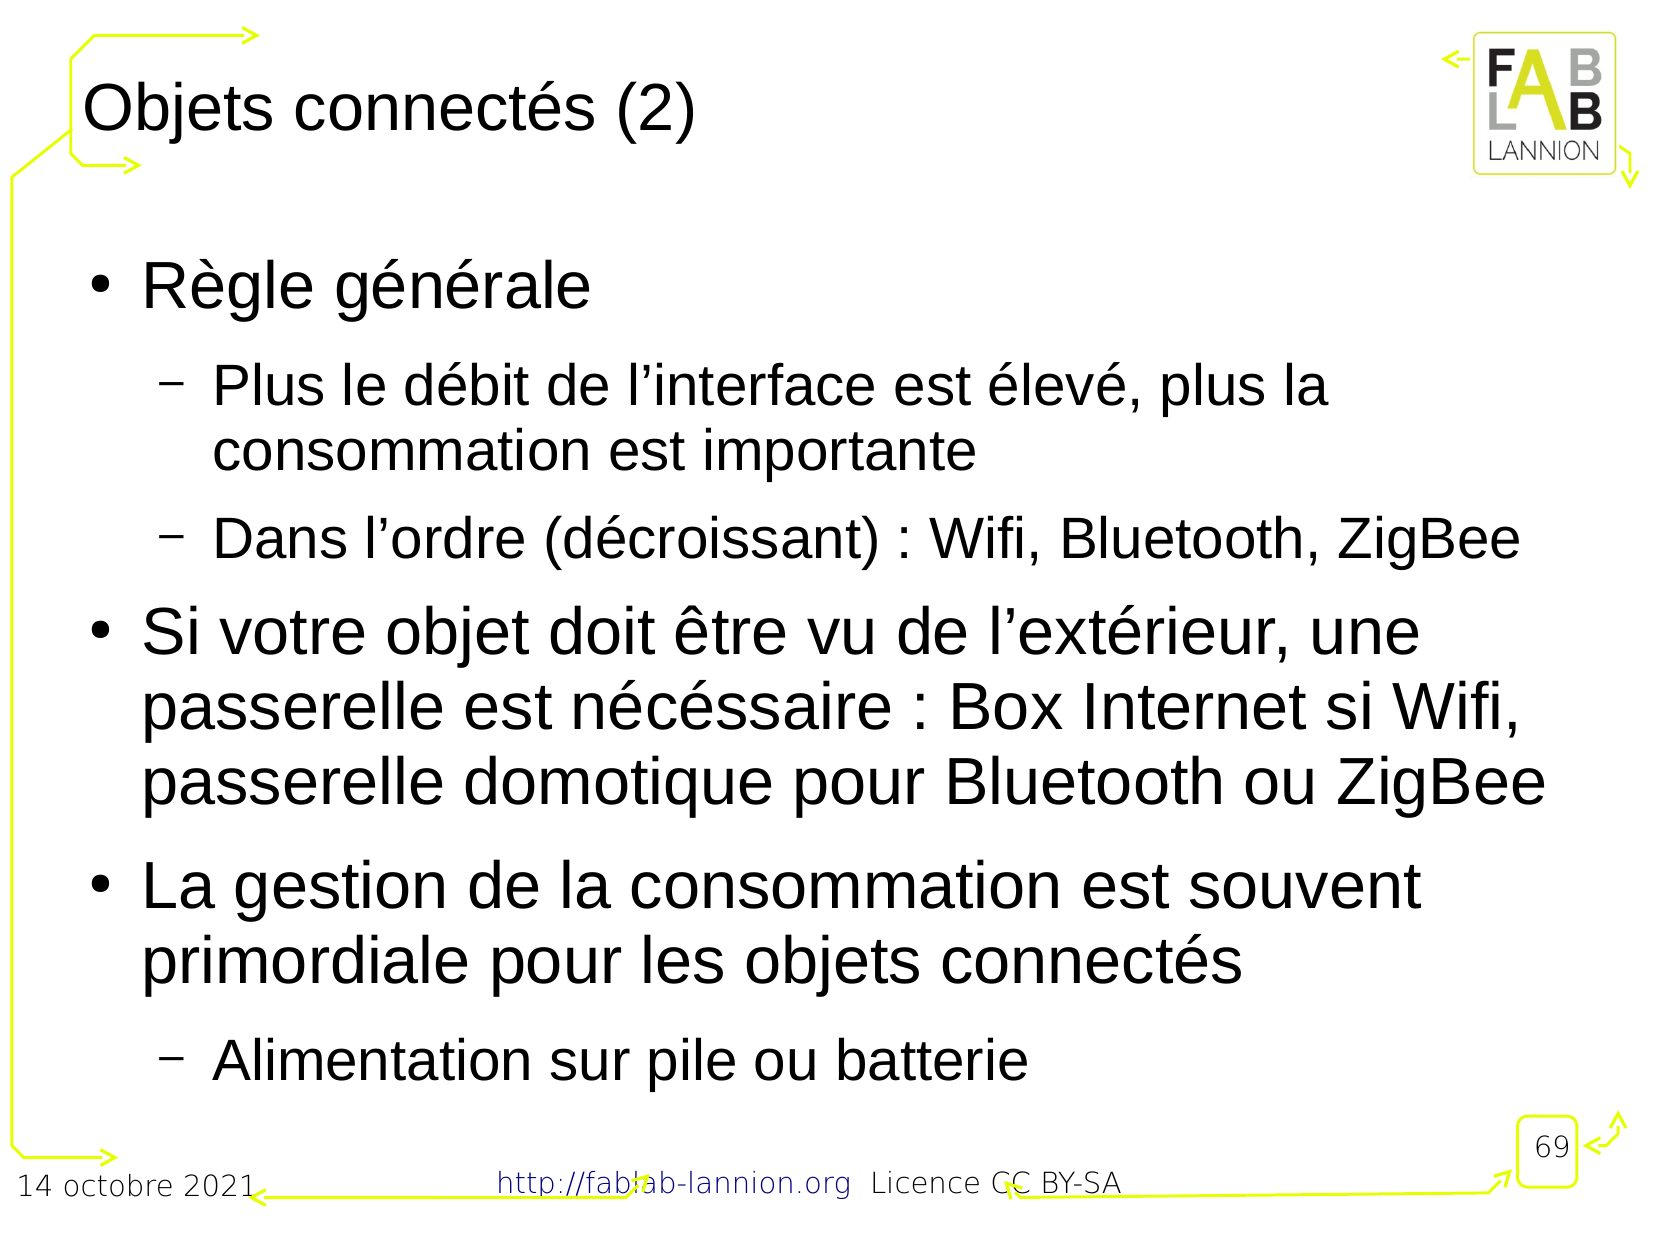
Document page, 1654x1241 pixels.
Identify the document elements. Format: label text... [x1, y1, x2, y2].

list Règle générale Plus le débit de l’interface est élevé, plus la consommation est importante Dans l’ordre (décroissant) : Wifi, Bluetooth, ZigBee Si votre objet doit être vu de l’extérieur, une passerelle est nécéssaire : Box Internet si Wifi, passerelle domotique pour Bluetooth ou ZigBee La gestion de la consommation est souvent primordiale pour les objets connectés Alimentation sur pile ou batterie [70, 248, 1559, 1123]
title Objets connectés (2) [82, 49, 1441, 166]
picture [1470, 29, 1619, 178]
